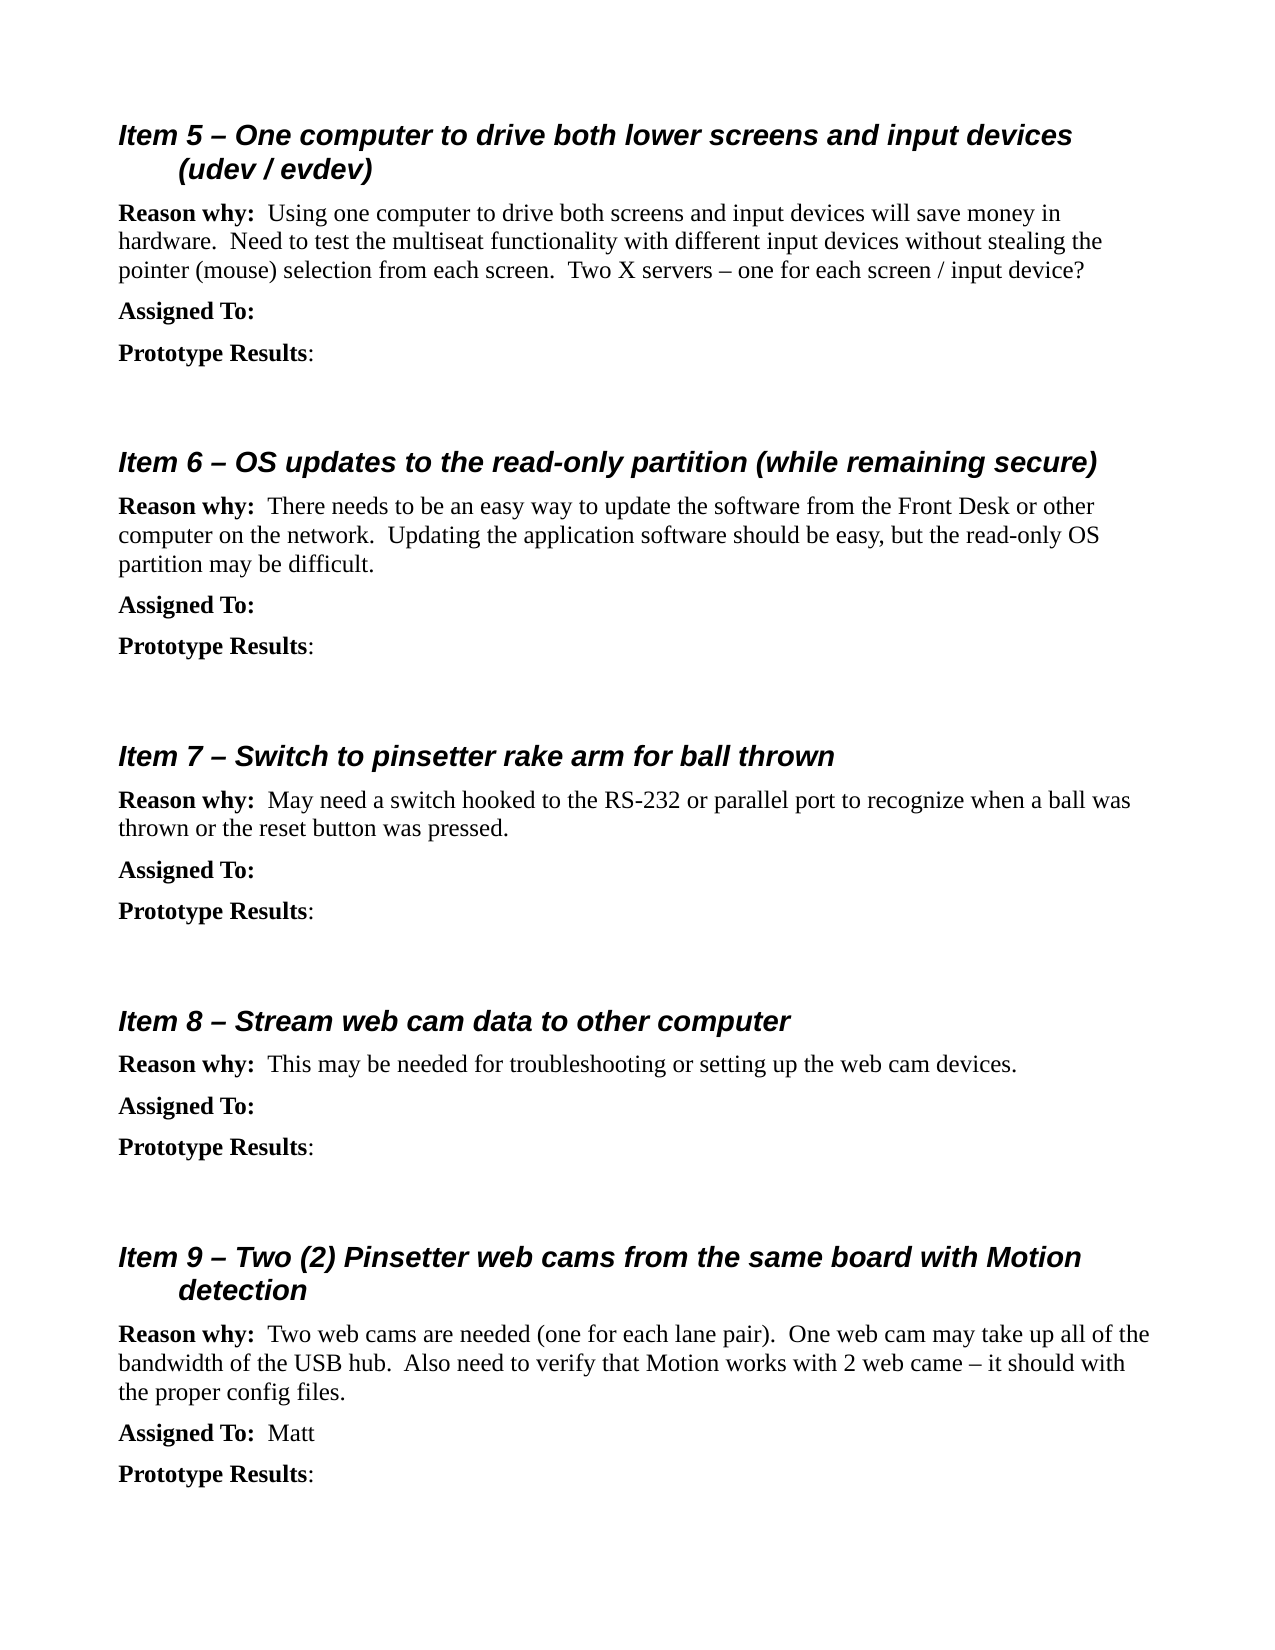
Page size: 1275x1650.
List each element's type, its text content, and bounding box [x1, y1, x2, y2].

text Assigned To: [118, 1091, 1157, 1119]
subtitle Item 5 – One computer to drive both lower screens and input devices (udev / evdev) [118, 118, 1157, 185]
text Prototype Results: [118, 1132, 1157, 1161]
text Reason why: This may be needed for troubleshooting or setting up the web cam devices. [118, 1049, 1157, 1078]
text Assigned To: Matt [118, 1418, 1157, 1447]
text Assigned To: [118, 590, 1157, 619]
subtitle Item 9 – Two (2) Pinsetter web cams from the same board with Motion detection [118, 1239, 1157, 1307]
text Prototype Results: [118, 1459, 1157, 1488]
text Reason why: There needs to be an easy way to update the software from the Front Desk or other computer on the network. Updating the application software should be easy, but the read-only OS partition may be difficult. [118, 491, 1157, 577]
text Reason why: May need a switch hooked to the RS-232 or parallel port to recognize when a ball was thrown or the reset button was pressed. [118, 785, 1157, 842]
text Prototype Results: [118, 338, 1157, 366]
text Prototype Results: [118, 896, 1157, 925]
text Prototype Results: [118, 631, 1157, 660]
subtitle Item 6 – OS updates to the read-only partition (while remaining secure) [118, 445, 1157, 479]
subtitle Item 7 – Switch to pinsetter rake arm for ball thrown [118, 739, 1157, 772]
text Assigned To: [118, 855, 1157, 883]
text Reason why: Using one computer to drive both screens and input devices will save money in hardware. Need to test the multiseat functionality with different input devices without stealing the pointer (mouse) selection from each screen. Two X servers – one for each screen / input device? [118, 198, 1157, 284]
subtitle Item 8 – Stream web cam data to other computer [118, 1003, 1157, 1037]
text Assigned To: [118, 296, 1157, 325]
text Reason why: Two web cams are needed (one for each lane pair). One web cam may take up all of the bandwidth of the USB hub. Also need to verify that Motion works with 2 web came – it should with the proper config files. [118, 1319, 1157, 1405]
